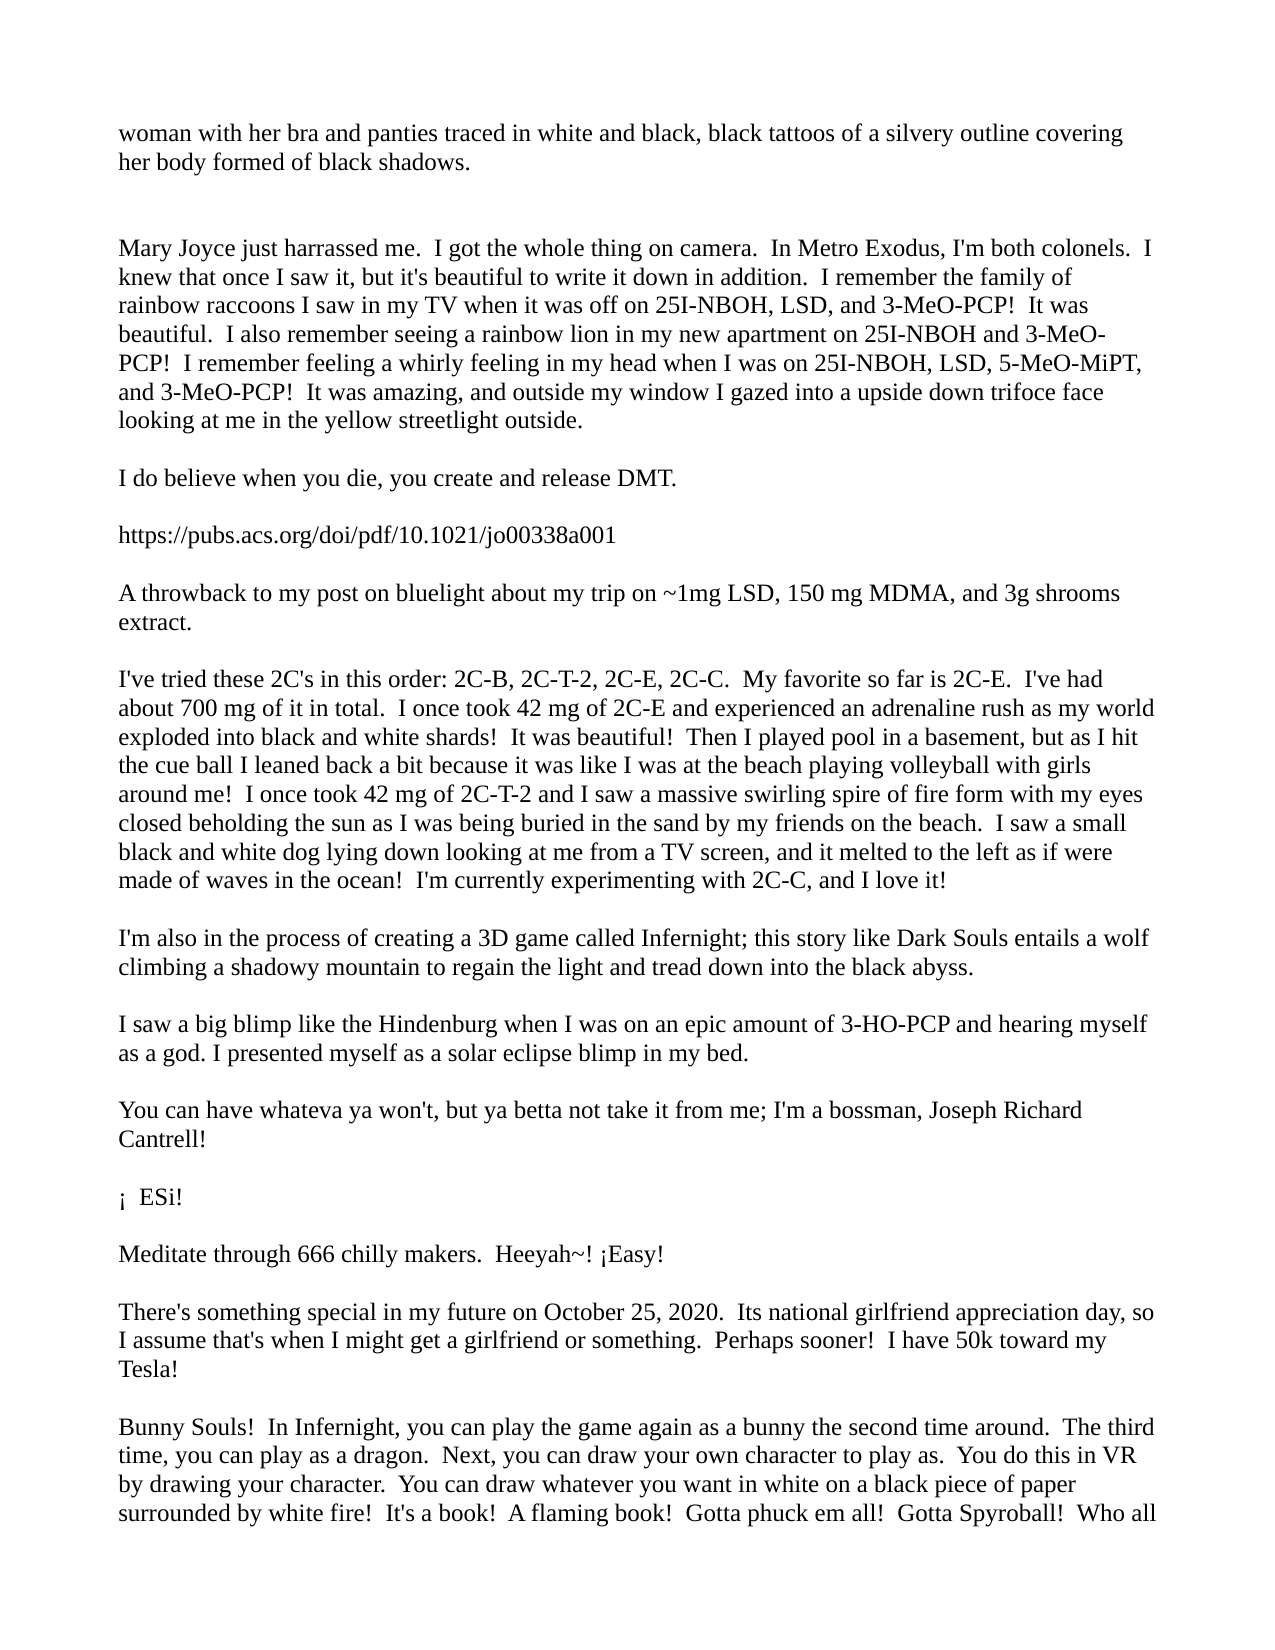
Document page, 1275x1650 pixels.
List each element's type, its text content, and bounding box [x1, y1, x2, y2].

text I'm also in the process of creating a 3D game called Infernight; this story like Dark Souls entails a wolf climbing a shadowy mountain to regain the light and tread down into the black abyss. [118, 923, 1157, 981]
text A throwback to my post on bluelight about my trip on ~1mg LSD, 150 mg MDMA, and 3g shrooms extract. [118, 578, 1157, 636]
text I do believe when you die, you create and release DMT. [118, 463, 1157, 492]
text https://pubs.acs.org/doi/pdf/10.1021/jo00338a001 [118, 521, 1157, 549]
text Meditate through 666 chilly makers. Heeyah~! ¡Easy! [118, 1239, 1157, 1268]
text You can have whateva ya won't, but ya betta not take it from me; I'm a bossman, Joseph Richard Cantrell! [118, 1096, 1157, 1153]
text I've tried these 2C's in this order: 2C-B, 2C-T-2, 2C-E, 2C-C. My favorite so far is 2C-E. I've had about 700 mg of it in total. I once took 42 mg of 2C-E and experienced an adrenaline rush as my world exploded into black and white shards! It was beautiful! Then I played pool in a basement, but as I hit the cue ball I leaned back a bit because it was like I was at the beach playing volleyball with girls around me! I once took 42 mg of 2C-T-2 and I saw a massive swirling spire of fire form with my eyes closed beholding the sun as I was being buried in the sand by my friends on the beach. I saw a small black and white dog lying down looking at me from a TV screen, and it melted to the left as if were made of waves in the ocean! I'm currently experimenting with 2C-C, and I love it! [118, 664, 1157, 894]
text Mary Joyce just harrassed me. I got the whole thing on camera. In Metro Exodus, I'm both colonels. I knew that once I saw it, but it's beautiful to write it down in addition. I remember the family of rainbow raccoons I saw in my TV when it was off on 25I-NBOH, LSD, and 3-MeO-PCP! It was beautiful. I also remember seeing a rainbow lion in my new apartment on 25I-NBOH and 3-MeO-PCP! I remember feeling a whirly feeling in my head when I was on 25I-NBOH, LSD, 5-MeO-MiPT, and 3-MeO-PCP! It was amazing, and outside my window I gazed into a upside down trifoce face looking at me in the yellow streetlight outside. [118, 233, 1157, 434]
text I saw a big blimp like the Hindenburg when I was on an epic amount of 3-HO-PCP and hearing myself as a god. I presented myself as a solar eclipse blimp in my bed. [118, 1009, 1157, 1067]
text woman with her bra and panties traced in white and black, black tattoos of a silvery outline covering her body formed of black shadows. [118, 118, 1157, 176]
text Bunny Souls! In Infernight, you can play the game again as a bunny the second time around. The third time, you can play as a dragon. Next, you can draw your own character to play as. You do this in VR by drawing your character. You can draw whatever you want in white on a black piece of paper surrounded by white fire! It's a book! A flaming book! Gotta phuck em all! Gotta Spyroball! Who all [118, 1412, 1157, 1527]
text There's something special in my future on October 25, 2020. Its national girlfriend appreciation day, so I assume that's when I might get a girlfriend or something. Perhaps sooner! I have 50k toward my Tesla! [118, 1297, 1157, 1383]
text ¡ ESi! [118, 1182, 1157, 1211]
